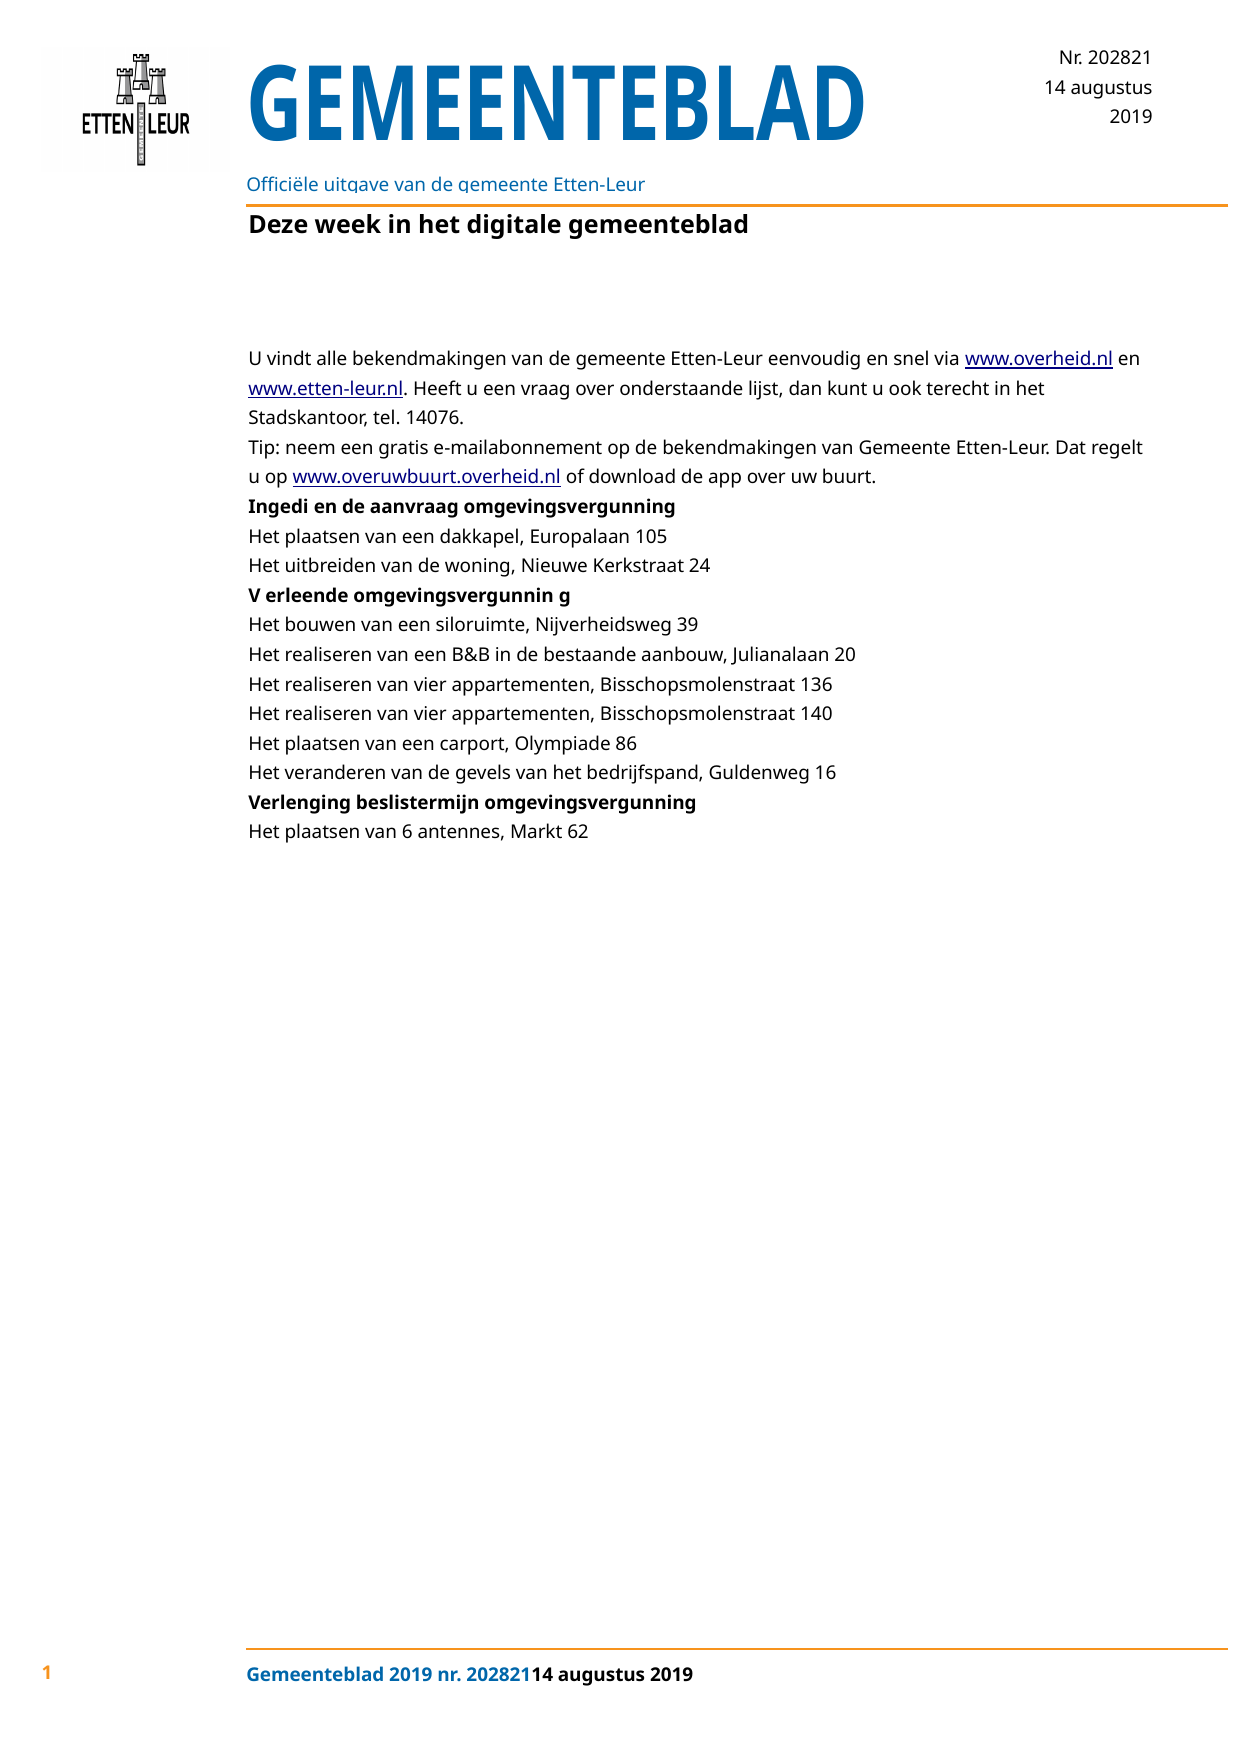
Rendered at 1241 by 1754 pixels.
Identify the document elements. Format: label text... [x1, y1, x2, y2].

text Het uitbreiden van de woning, Nieuwe Kerkstraat 24 [248, 552, 1152, 578]
text V erleende omgevingsvergunnin g [248, 582, 1152, 608]
text Het plaatsen van een dakkapel, Europalaan 105 [248, 523, 1152, 548]
text Het bouwen van een siloruimte, Nijverheidsweg 39 [248, 612, 1152, 637]
text Het realiseren van vier appartementen, Bisschopsmolenstraat 140 [248, 700, 1152, 726]
text Het veranderen van de gevels van het bedrijfspand, Guldenweg 16 [248, 759, 1152, 785]
text U vindt alle bekendmakingen van de gemeente Etten-Leur eenvoudig en snel via www.overheid.nl en www.etten-leur.nl. Heeft u een vraag over onderstaande lijst, dan kunt u ook terecht in het Stadskantoor, tel. 14076. [248, 345, 1152, 430]
picture [41, 47, 231, 172]
text Het realiseren van vier appartementen, Bisschopsmolenstraat 136 [248, 671, 1152, 696]
text Deze week in het digitale gemeenteblad [248, 207, 1152, 241]
text Ingedi en de aanvraag omgevingsvergunning [248, 493, 1152, 519]
text Tip: neem een gratis e-mailabonnement op de bekendmakingen van Gemeente Etten-Leur. Dat regelt u op www.overuwbuurt.overheid.nl of download de app over uw buurt. [248, 434, 1152, 489]
text Het realiseren van een B&B in de bestaande aanbouw, Julianalaan 20 [248, 641, 1152, 667]
text Het plaatsen van 6 antennes, Markt 62 [248, 819, 1152, 844]
text Verlenging beslistermijn omgevingsvergunning [248, 789, 1152, 815]
text Het plaatsen van een carport, Olympiade 86 [248, 730, 1152, 756]
